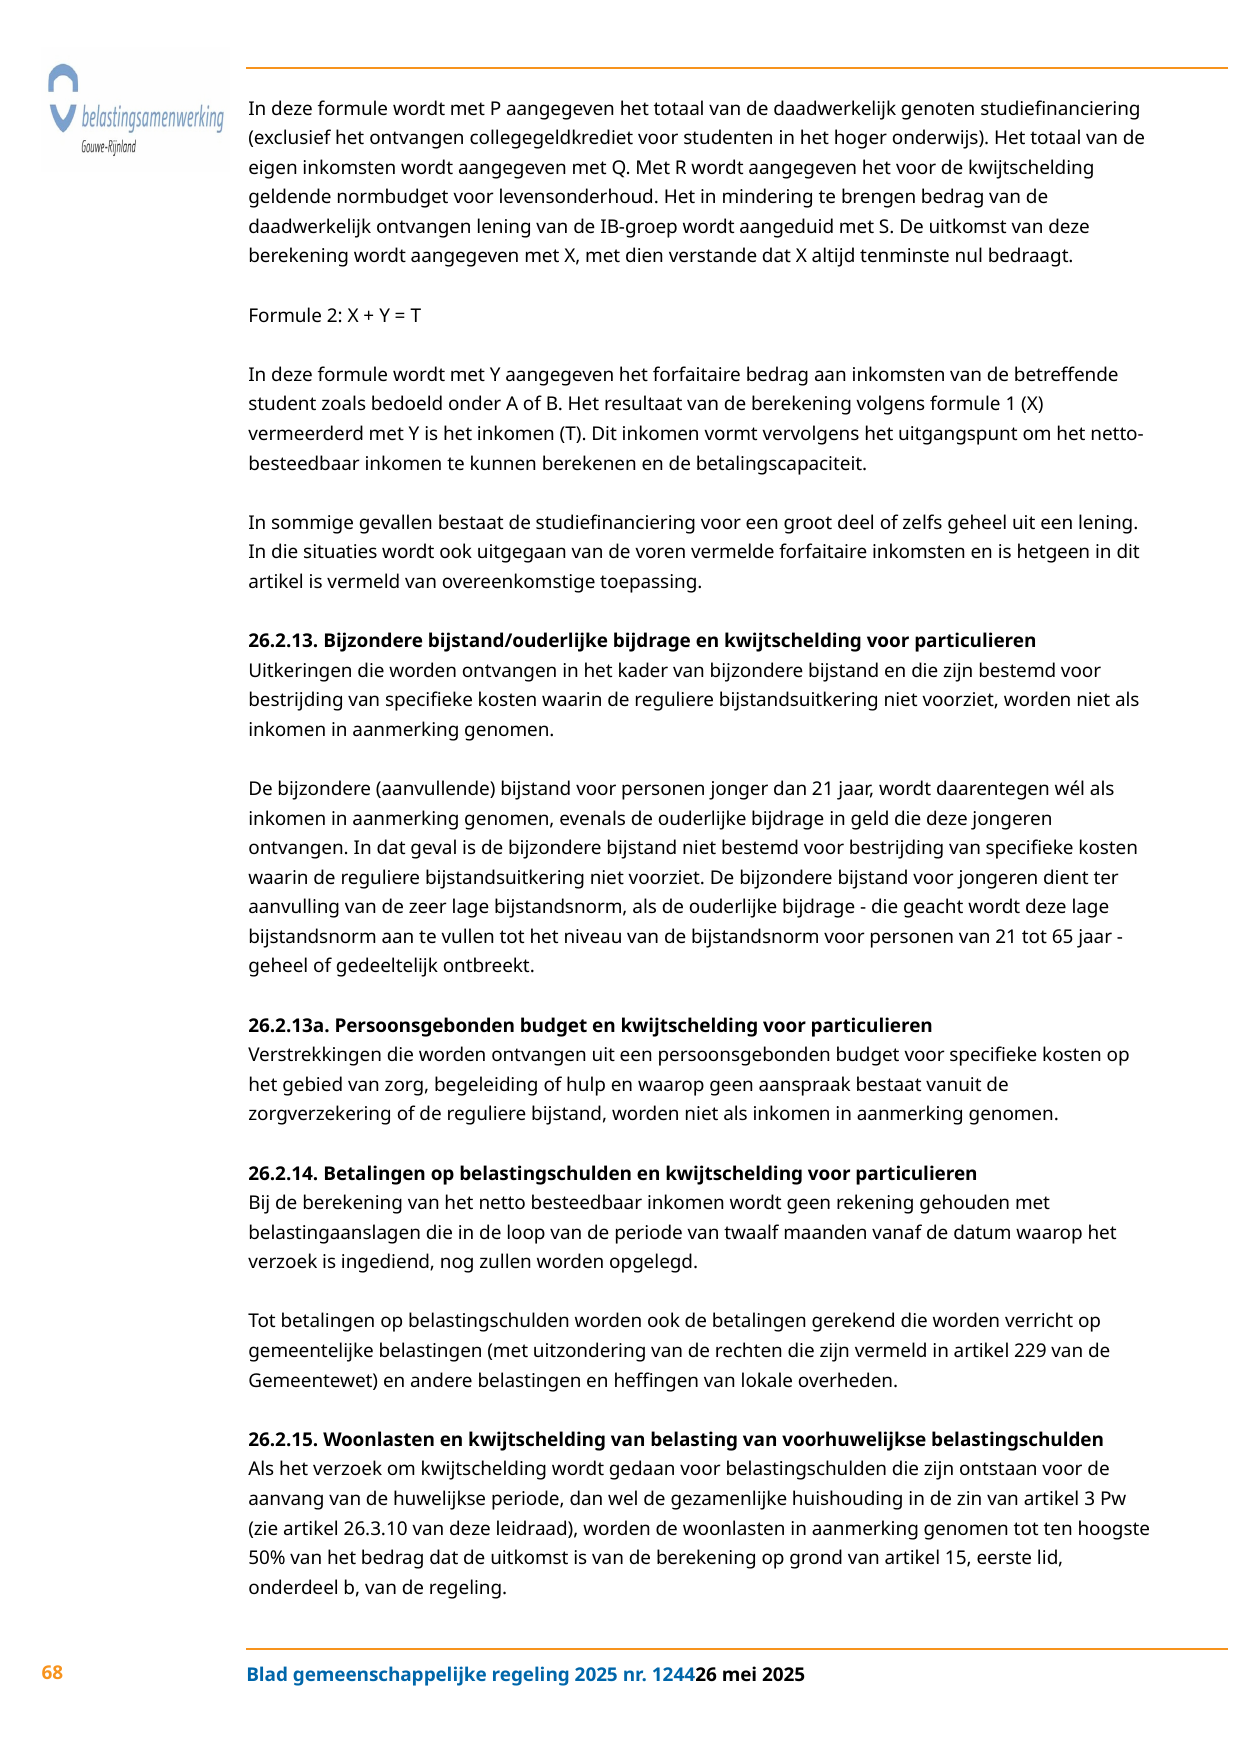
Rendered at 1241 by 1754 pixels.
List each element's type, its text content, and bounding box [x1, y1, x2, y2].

text 26.2.15. Woonlasten en kwijtschelding van belasting van voorhuwelijkse belastingschulden [248, 1426, 1152, 1452]
text 26.2.14. Betalingen op belastingschulden en kwijtschelding voor particulieren [248, 1160, 1152, 1186]
text Bij de berekening van het netto besteedbaar inkomen wordt geen rekening gehouden met belastingaanslagen die in de loop van de periode van twaalf maanden vanaf de datum waarop het verzoek is ingediend, nog zullen worden opgelegd. [248, 1189, 1152, 1274]
text 26.2.13. Bijzondere bijstand/ouderlijke bijdrage en kwijtschelding voor particulieren [248, 627, 1152, 653]
text Tot betalingen op belastingschulden worden ook de betalingen gerekend die worden verricht op gemeentelijke belastingen (met uitzondering van de rechten die zijn vermeld in artikel 229 van de Gemeentewet) en andere belastingen en heffingen van lokale overheden. [248, 1308, 1152, 1393]
text In deze formule wordt met P aangegeven het totaal van de daadwerkelijk genoten studiefinanciering (exclusief het ontvangen collegegeldkrediet voor studenten in het hoger onderwijs). Het totaal van de eigen inkomsten wordt aangegeven met Q. Met R wordt aangegeven het voor de kwijtschelding geldende normbudget voor levensonderhoud. Het in mindering te brengen bedrag van de daadwerkelijk ontvangen lening van de IB-groep wordt aangeduid met S. De uitkomst van deze berekening wordt aangegeven met X, met dien verstande dat X altijd tenminste nul bedraagt. [248, 95, 1152, 268]
text In sommige gevallen bestaat de studiefinanciering voor een groot deel of zelfs geheel uit een lening. In die situaties wordt ook uitgegaan van de voren vermelde forfaitaire inkomsten en is hetgeen in dit artikel is vermeld van overeenkomstige toepassing. [248, 509, 1152, 594]
text Formule 2: X + Y = T [248, 302, 1152, 328]
text Uitkeringen die worden ontvangen in het kader van bijzondere bijstand en die zijn bestemd voor bestrijding van specifieke kosten waarin de reguliere bijstandsuitkering niet voorziet, worden niet als inkomen in aanmerking genomen. [248, 657, 1152, 742]
text Als het verzoek om kwijtschelding wordt gedaan voor belastingschulden die zijn ontstaan voor de aanvang van de huwelijkse periode, dan wel de gezamenlijke huishouding in de zin van artikel 3 Pw (zie artikel 26.3.10 van deze leidraad), worden de woonlasten in aanmerking genomen tot ten hoogste 50% van het bedrag dat de uitkomst is van de berekening op grond van artikel 15, eerste lid, onderdeel b, van de regeling. [248, 1456, 1152, 1600]
text De bijzondere (aanvullende) bijstand voor personen jonger dan 21 jaar, wordt daarentegen wél als inkomen in aanmerking genomen, evenals de ouderlijke bijdrage in geld die deze jongeren ontvangen. In dat geval is de bijzondere bijstand niet bestemd voor bestrijding van specifieke kosten waarin de reguliere bijstandsuitkering niet voorziet. De bijzondere bijstand voor jongeren dient ter aanvulling van de zeer lage bijstandsnorm, als de ouderlijke bijdrage - die geacht wordt deze lage bijstandsnorm aan te vullen tot het niveau van de bijstandsnorm voor personen van 21 tot 65 jaar - geheel of gedeeltelijk ontbreekt. [248, 775, 1152, 978]
picture [41, 47, 231, 172]
text Verstrekkingen die worden ontvangen uit een persoonsgebonden budget voor specifieke kosten op het gebied van zorg, begeleiding of hulp en waarop geen aanspraak bestaat vanuit de zorgverzekering of de reguliere bijstand, worden niet als inkomen in aanmerking genomen. [248, 1041, 1152, 1126]
text 26.2.13a. Persoonsgebonden budget en kwijtschelding voor particulieren [248, 1012, 1152, 1038]
text In deze formule wordt met Y aangegeven het forfaitaire bedrag aan inkomsten van de betreffende student zoals bedoeld onder A of B. Het resultaat van de berekening volgens formule 1 (X) vermeerderd met Y is het inkomen (T). Dit inkomen vormt vervolgens het uitgangspunt om het netto-besteedbaar inkomen te kunnen berekenen en de betalingscapaciteit. [248, 361, 1152, 476]
